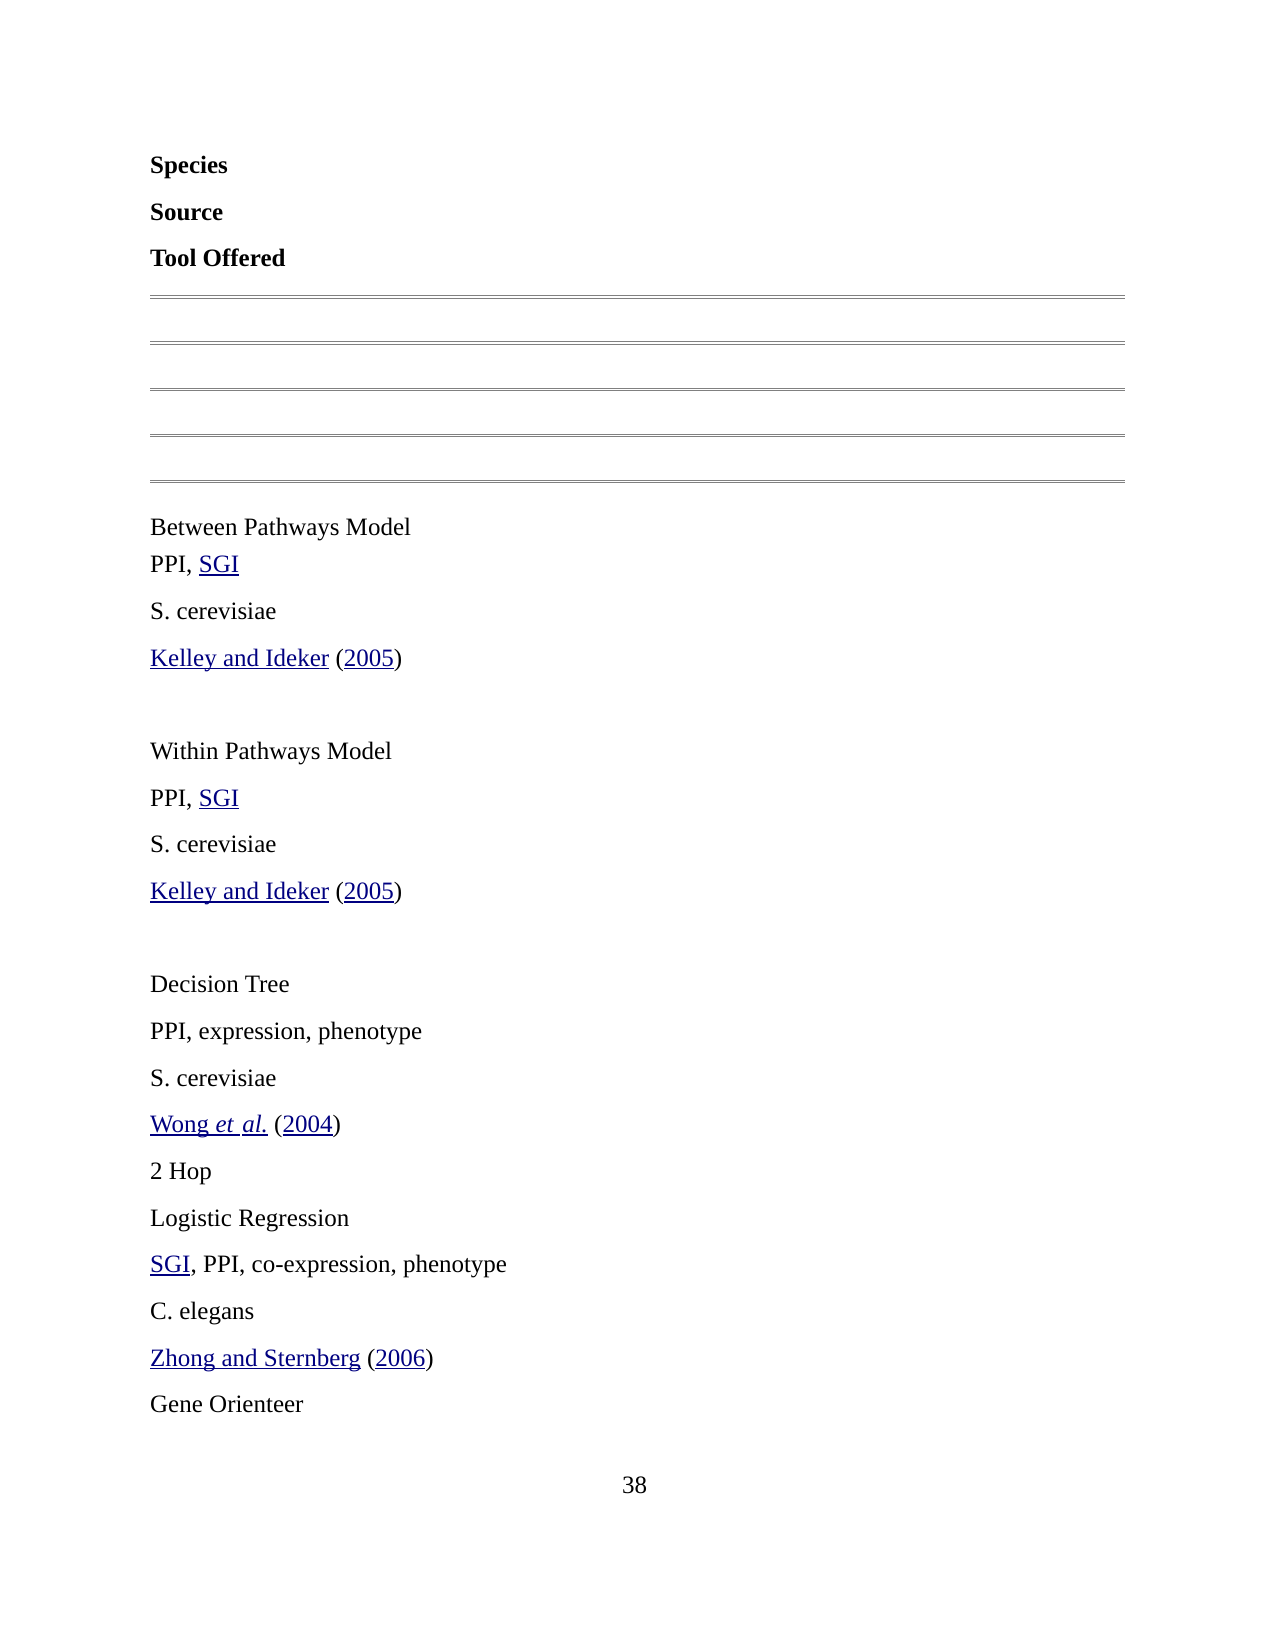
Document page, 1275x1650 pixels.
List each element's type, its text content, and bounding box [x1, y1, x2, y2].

text Between Pathways Model [150, 512, 1125, 541]
text Source [150, 197, 1125, 225]
text PPI, SGI [150, 549, 1125, 578]
text 2 Hop [150, 1156, 1125, 1185]
text Logistic Regression [150, 1203, 1125, 1232]
text S. cerevisiae [150, 596, 1125, 625]
text Kelley and Ideker (2005) [150, 876, 1125, 905]
text SGI, PPI, co-expression, phenotype [150, 1249, 1125, 1278]
text PPI, expression, phenotype [150, 1016, 1125, 1045]
text Species [150, 150, 1125, 179]
text Zhong and Sternberg (2006) [150, 1343, 1125, 1372]
text Gene Orienteer [150, 1389, 1125, 1418]
text C. elegans [150, 1296, 1125, 1325]
text Wong et al. (2004) [150, 1109, 1125, 1138]
text Within Pathways Model [150, 736, 1125, 765]
text Tool Offered [150, 243, 1125, 272]
text Kelley and Ideker (2005) [150, 643, 1125, 672]
text Decision Tree [150, 969, 1125, 998]
text S. cerevisiae [150, 829, 1125, 858]
text S. cerevisiae [150, 1063, 1125, 1092]
text PPI, SGI [150, 783, 1125, 812]
